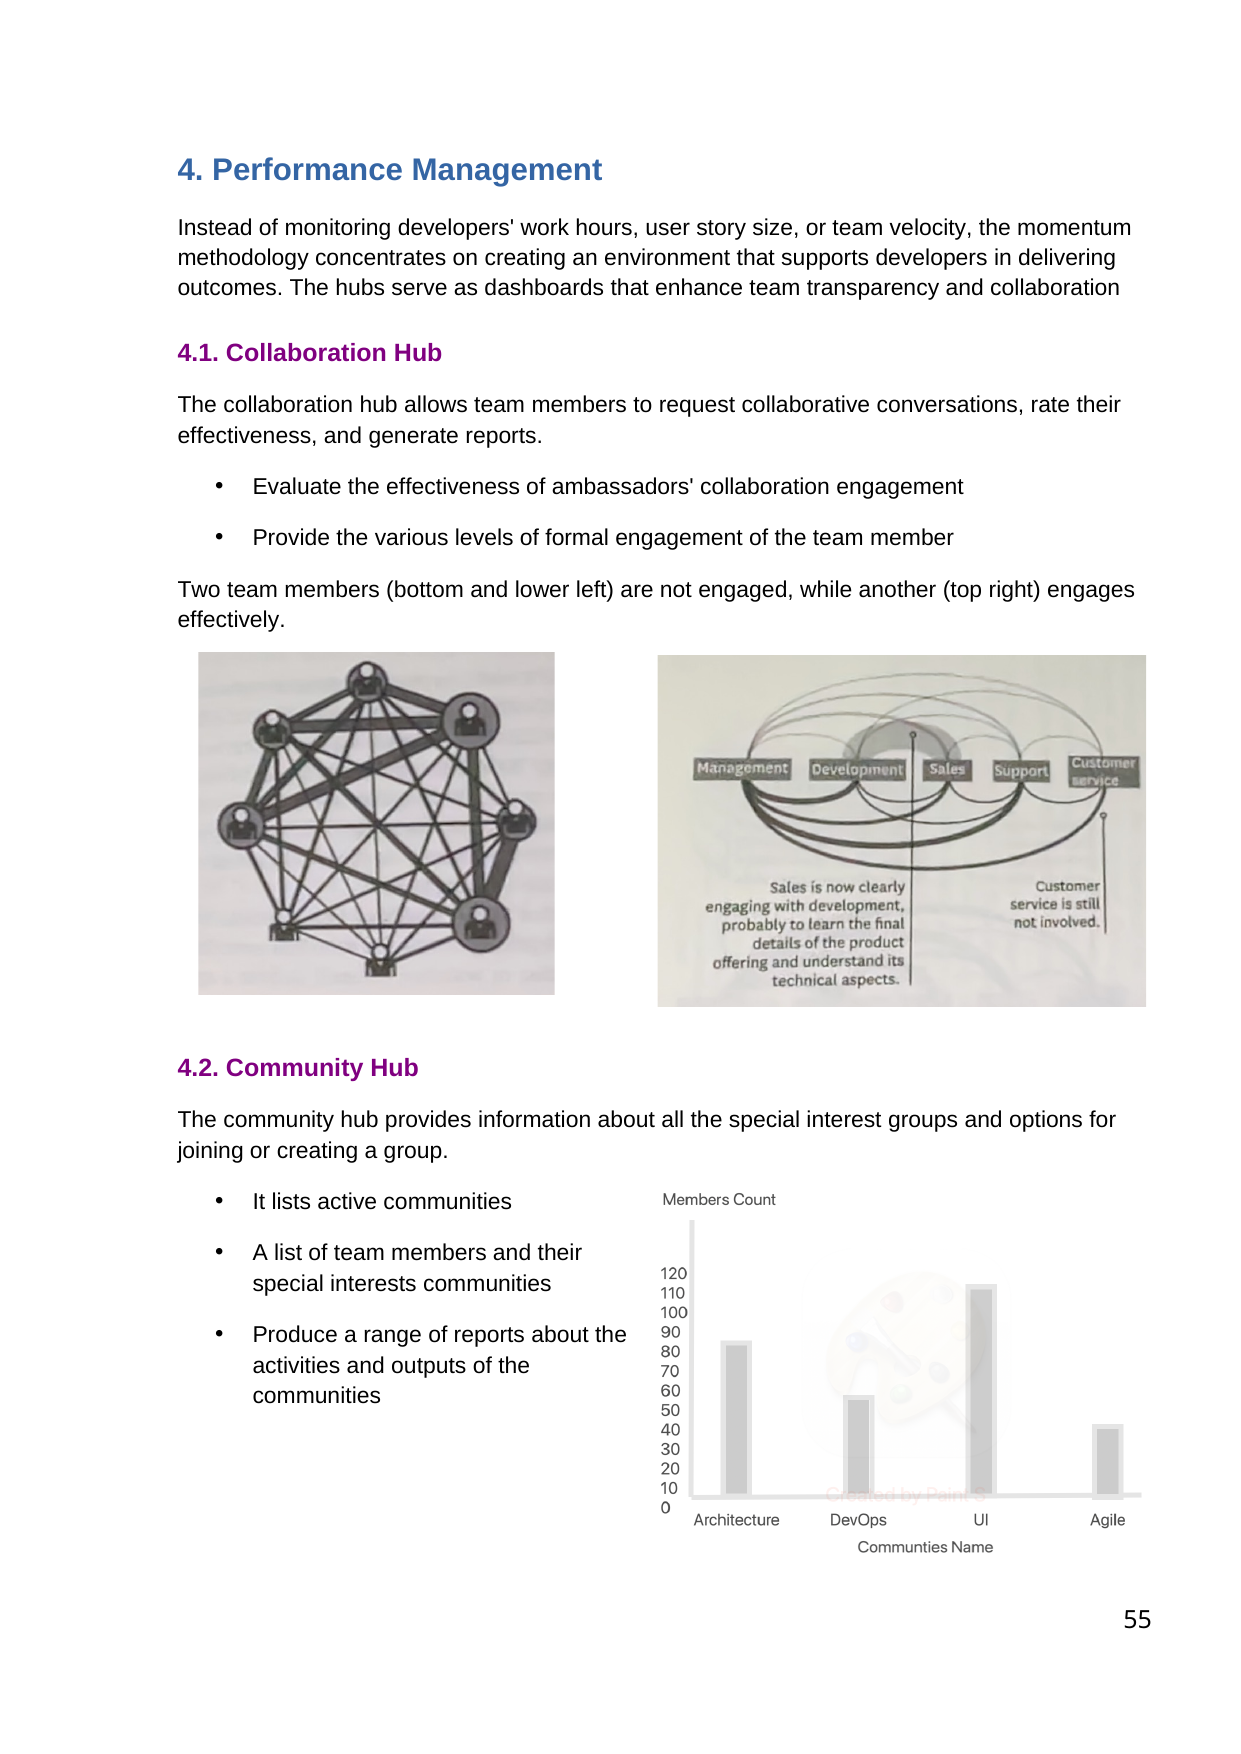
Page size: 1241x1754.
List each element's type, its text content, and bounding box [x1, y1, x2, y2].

list A list of team members and their special interests communities [215, 1239, 651, 1296]
list It lists active communities [215, 1188, 651, 1214]
text Two team members (bottom and lower left) are not engaged, while another (top right) engages effectively. [177, 576, 1152, 632]
subtitle 4. Performance Management [177, 151, 1152, 187]
list Evaluate the effectiveness of ambassadors' collaboration engagement [215, 473, 1152, 499]
list Produce a range of reports about the activities and outputs of the communities [215, 1321, 651, 1408]
picture [198, 652, 555, 995]
subtitle 4.1. Collaboration Hub [177, 337, 1152, 366]
text Instead of monitoring developers' work hours, user story size, or team velocity, the momentum methodology concentrates on creating an environment that supports developers in delivering outcomes. The hubs serve as dashboards that enhance team transparency and collaboration [177, 213, 1152, 300]
text The collaboration hub allows team members to request collaborative conversations, rate their effectiveness, and generate reports. [177, 391, 1152, 448]
list Provide the various levels of formal engagement of the team member [215, 524, 1152, 551]
picture [657, 655, 1147, 1007]
subtitle 4.2. Community Hub [177, 1052, 1152, 1081]
text The community hub provides information about all the special interest groups and options for joining or creating a group. [177, 1106, 1152, 1163]
picture [651, 1177, 1150, 1575]
